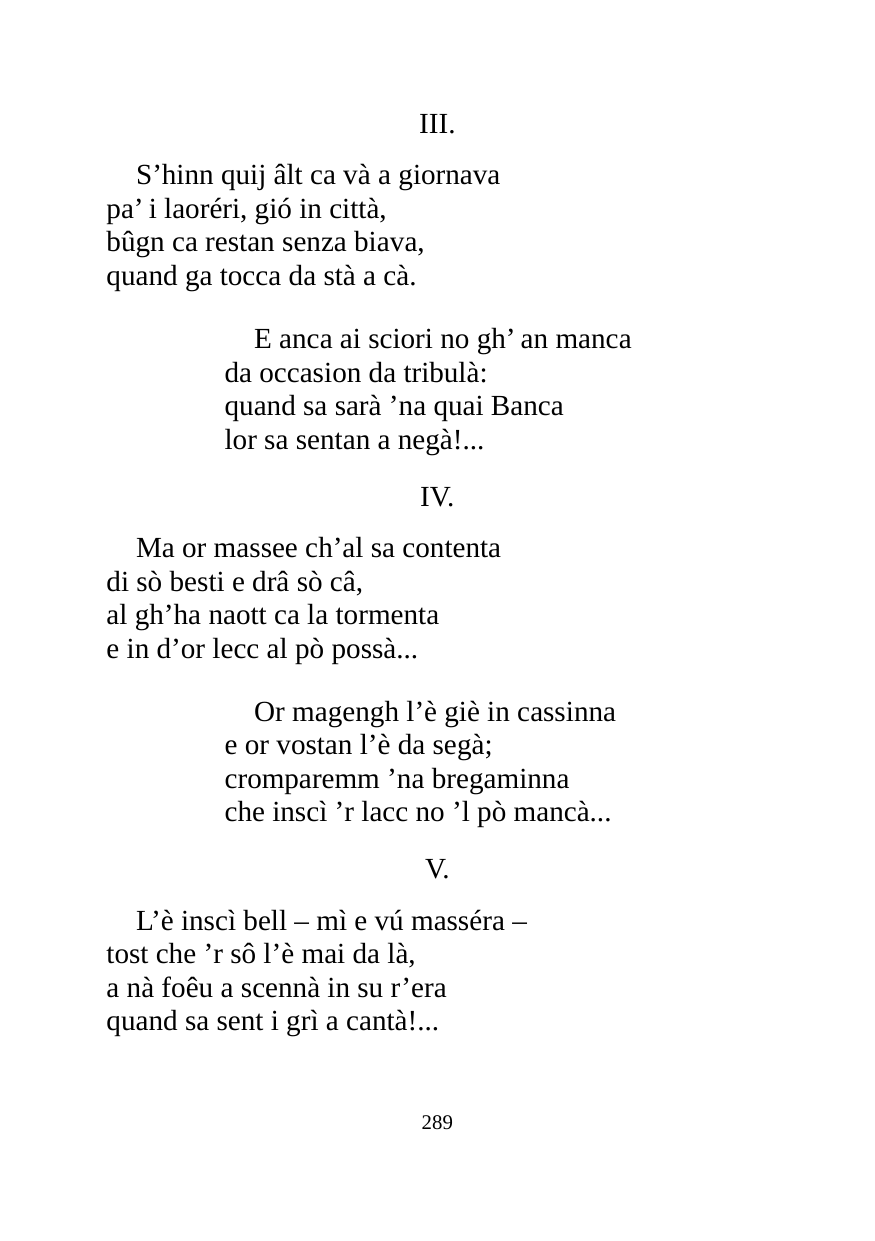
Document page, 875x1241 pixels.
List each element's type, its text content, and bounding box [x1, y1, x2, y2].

text L’è inscì bell – mì e vú masséra – tost che ’r sô l’è mai da là, a nà foêu a scennà in su r’era quand sa sent i grì a cantà!... [106, 903, 768, 1037]
subtitle V. [106, 852, 768, 885]
subtitle III. [106, 106, 768, 140]
text Ma or massee ch’al sa contenta di sò besti e drâ sò câ, al gh’ha naott ca la tormenta e in d’or lecc al pò possà... [106, 530, 768, 664]
text Or magengh l’è giè in cassinna e or vostan l’è da segà; cromparemm ’na bregaminna che inscì ’r lacc no ’l pò mancà... [224, 694, 768, 828]
subtitle IV. [106, 479, 768, 512]
text E anca ai sciori no gh’ an manca da occasion da tribulà: quand sa sarà ’na quai Banca lor sa sentan a negà!... [224, 321, 768, 455]
text S’hinn quij âlt ca và a giornava pa’ i laoréri, gió in città, bûgn ca restan senza biava, quand ga tocca da stà a cà. [106, 157, 768, 292]
